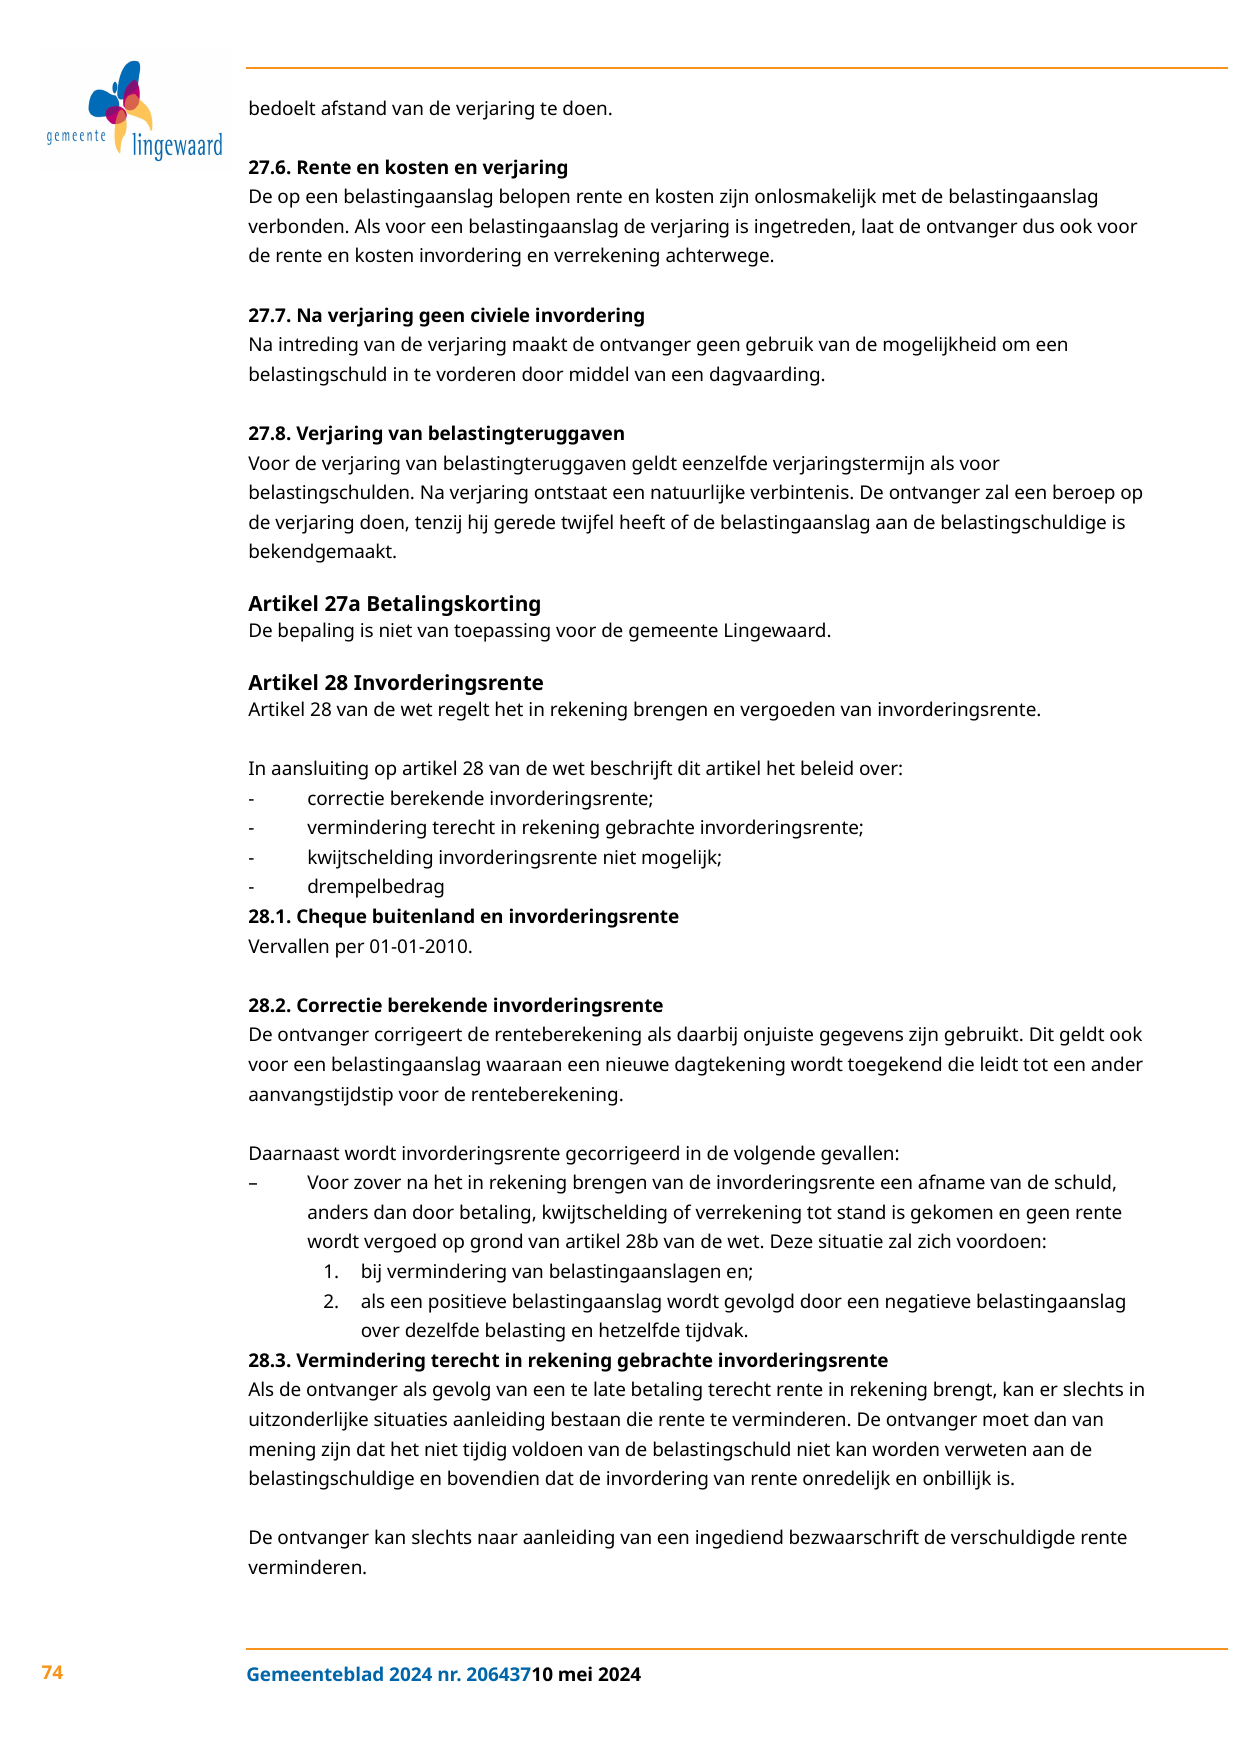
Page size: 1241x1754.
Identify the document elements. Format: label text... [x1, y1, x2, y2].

text Vervallen per 01-01-2010. [248, 933, 1152, 959]
text De ontvanger kan slechts naar aanleiding van een ingediend bezwaarschrift de verschuldigde rente verminderen. [248, 1524, 1152, 1580]
text Voor de verjaring van belastingteruggaven geldt eenzelfde verjaringstermijn als voor belastingschulden. Na verjaring ontstaat een natuurlijke verbintenis. De ontvanger zal een beroep op de verjaring doen, tenzij hij gerede twijfel heeft of de belastingaanslag aan de belastingschuldige is bekendgemaakt. [248, 450, 1152, 564]
text 28.3. Vermindering terecht in rekening gebrachte invorderingsrente [248, 1347, 1152, 1373]
text Artikel 28 van de wet regelt het in rekening brengen en vergoeden van invorderingsrente. [248, 696, 1152, 722]
text 28.2. Correctie berekende invorderingsrente [248, 992, 1152, 1018]
text Daarnaast wordt invorderingsrente gecorrigeerd in de volgende gevallen: [248, 1140, 1152, 1166]
text De ontvanger corrigeert de renteberekening als daarbij onjuiste gegevens zijn gebruikt. Dit geldt ook voor een belastingaanslag waaraan een nieuwe dagtekening wordt toegekend die leidt tot een ander aanvangstijdstip voor de renteberekening. [248, 1022, 1152, 1107]
list kwijtschelding invorderingsrente niet mogelijk; [248, 844, 1152, 870]
text 27.6. Rente en kosten en verjaring [248, 154, 1152, 180]
list vermindering terecht in rekening gebrachte invorderingsrente; [248, 814, 1152, 840]
text De bepaling is niet van toepassing voor de gemeente Lingewaard. [248, 617, 1152, 643]
list correctie berekende invorderingsrente; [248, 785, 1152, 811]
text bedoelt afstand van de verjaring te doen. [248, 95, 1152, 121]
text 27.8. Verjaring van belastingteruggaven [248, 420, 1152, 446]
text Als de ontvanger als gevolg van een te late betaling terecht rente in rekening brengt, kan er slechts in uitzonderlijke situaties aanleiding bestaan die rente te verminderen. De ontvanger moet dan van mening zijn dat het niet tijdig voldoen van de belastingschuld niet kan worden verweten aan de belastingschuldige en bovendien dat de invordering van rente onredelijk en onbillijk is. [248, 1377, 1152, 1491]
text In aansluiting op artikel 28 van de wet beschrijft dit artikel het beleid over: [248, 755, 1152, 781]
list drempelbedrag [248, 874, 1152, 899]
picture [41, 47, 231, 172]
text Artikel 27a Betalingskorting [248, 589, 1152, 617]
list als een positieve belastingaanslag wordt gevolgd door een negatieve belastingaanslag over dezelfde belasting en hetzelfde tijdvak. [323, 1288, 1152, 1343]
text Na intreding van de verjaring maakt de ontvanger geen gebruik van de mogelijkheid om een belastingschuld in te vorderen door middel van een dagvaarding. [248, 331, 1152, 387]
text Artikel 28 Invorderingsrente [248, 668, 1152, 696]
text De op een belastingaanslag belopen rente en kosten zijn onlosmakelijk met de belastingaanslag verbonden. Als voor een belastingaanslag de verjaring is ingetreden, laat de ontvanger dus ook voor de rente en kosten invordering en verrekening achterwege. [248, 183, 1152, 268]
text 27.7. Na verjaring geen civiele invordering [248, 302, 1152, 328]
list Voor zover na het in rekening brengen van de invorderingsrente een afname van de schuld, anders dan door betaling, kwijtschelding of verrekening tot stand is gekomen en geen rente wordt vergoed op grond van artikel 28b van de wet. Deze situatie zal zich voordoen: [248, 1169, 1152, 1254]
list bij vermindering van belastingaanslagen en; [323, 1258, 1152, 1284]
text 28.1. Cheque buitenland en invorderingsrente [248, 903, 1152, 929]
